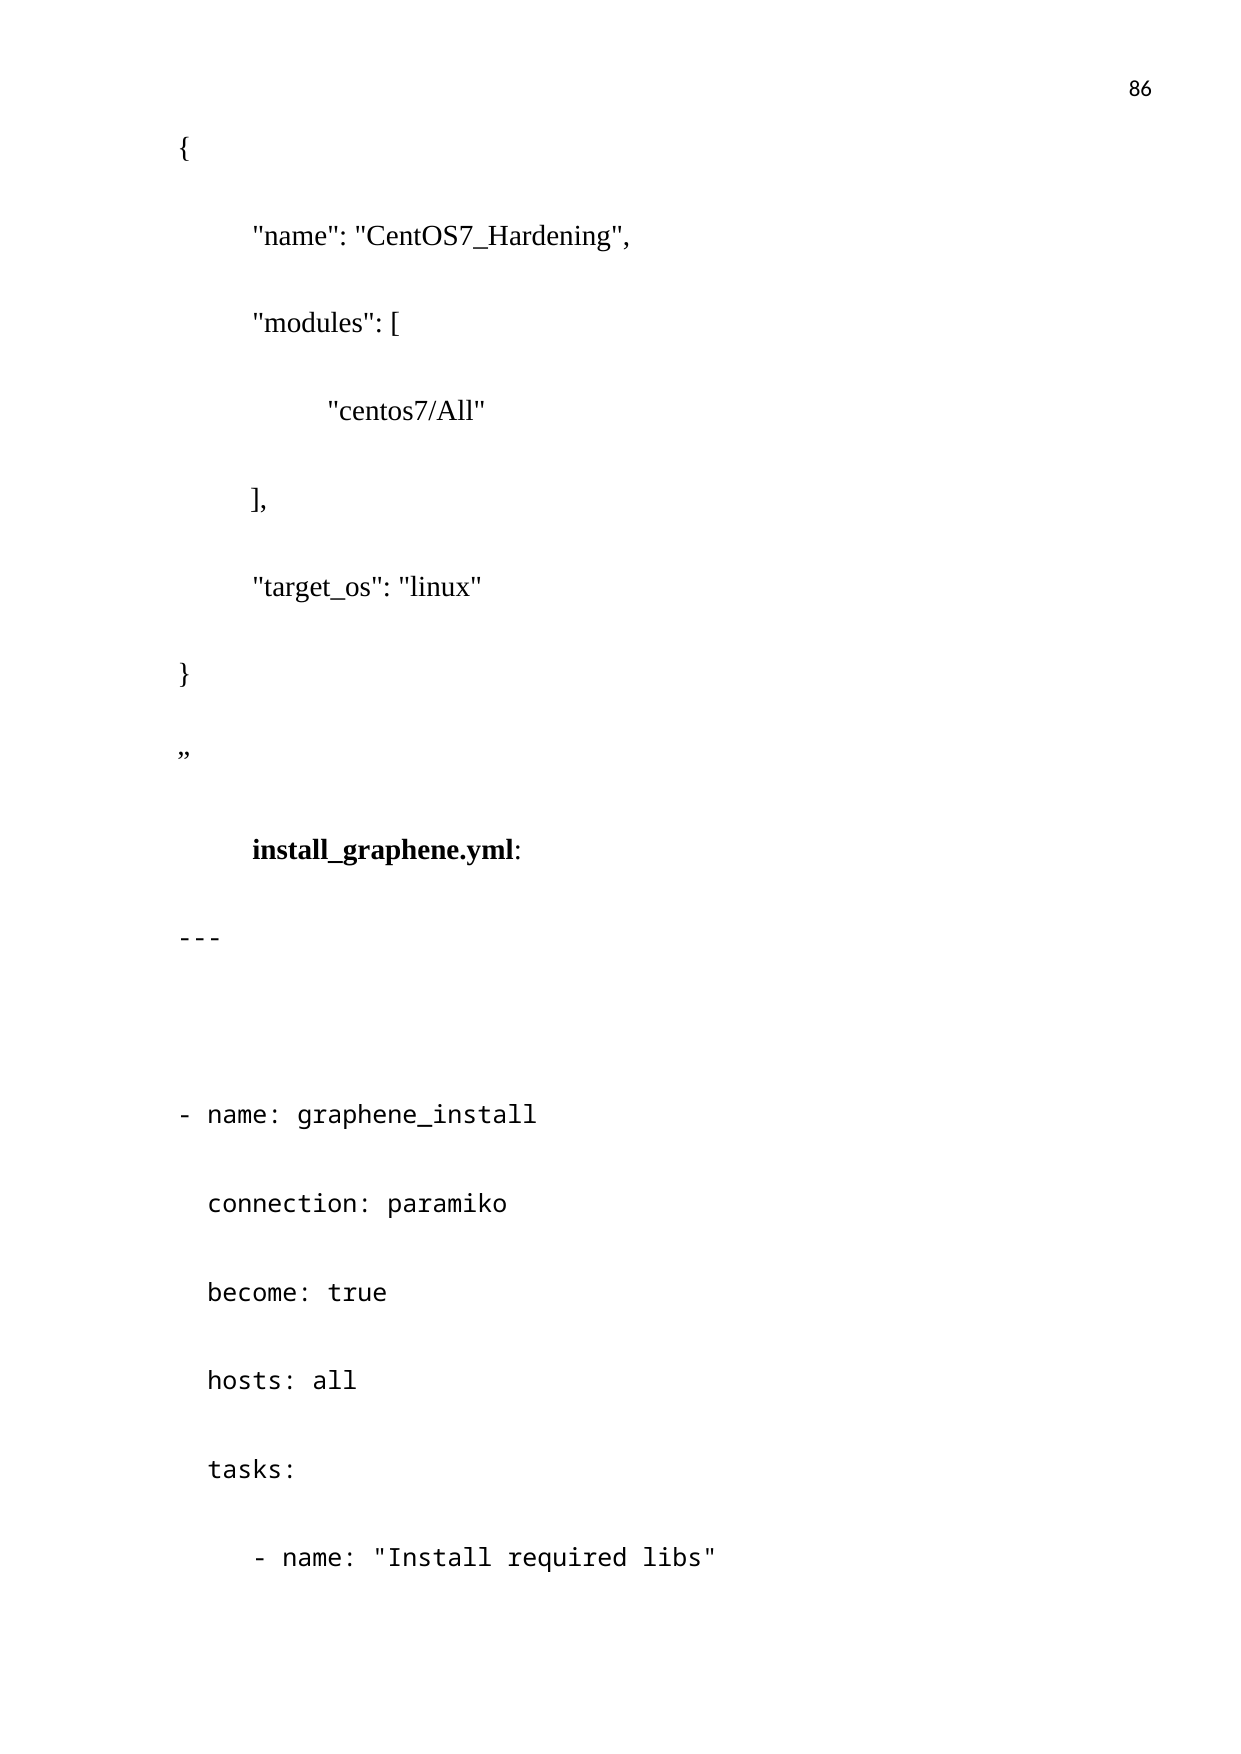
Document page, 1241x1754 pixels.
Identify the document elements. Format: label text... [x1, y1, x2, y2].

text become: true [177, 1274, 1152, 1308]
text install_graphene.yml: [177, 832, 1152, 866]
text { [177, 130, 1152, 163]
text "target_os": "linux" [177, 569, 1152, 602]
text "name": "CentOS7_Hardening", [177, 218, 1152, 251]
text "centos7/All" [177, 393, 1152, 427]
text ” [177, 744, 1152, 778]
text "modules": [ [177, 305, 1152, 339]
text tasks: [177, 1451, 1152, 1485]
text hosts: all [177, 1363, 1152, 1397]
text --- [177, 920, 1152, 954]
text ], [177, 481, 1152, 514]
text - name: graphene_install [177, 1097, 1152, 1131]
text } [177, 657, 1152, 690]
text connection: paramiko [177, 1186, 1152, 1220]
text - name: "Install required libs" [177, 1540, 1152, 1574]
